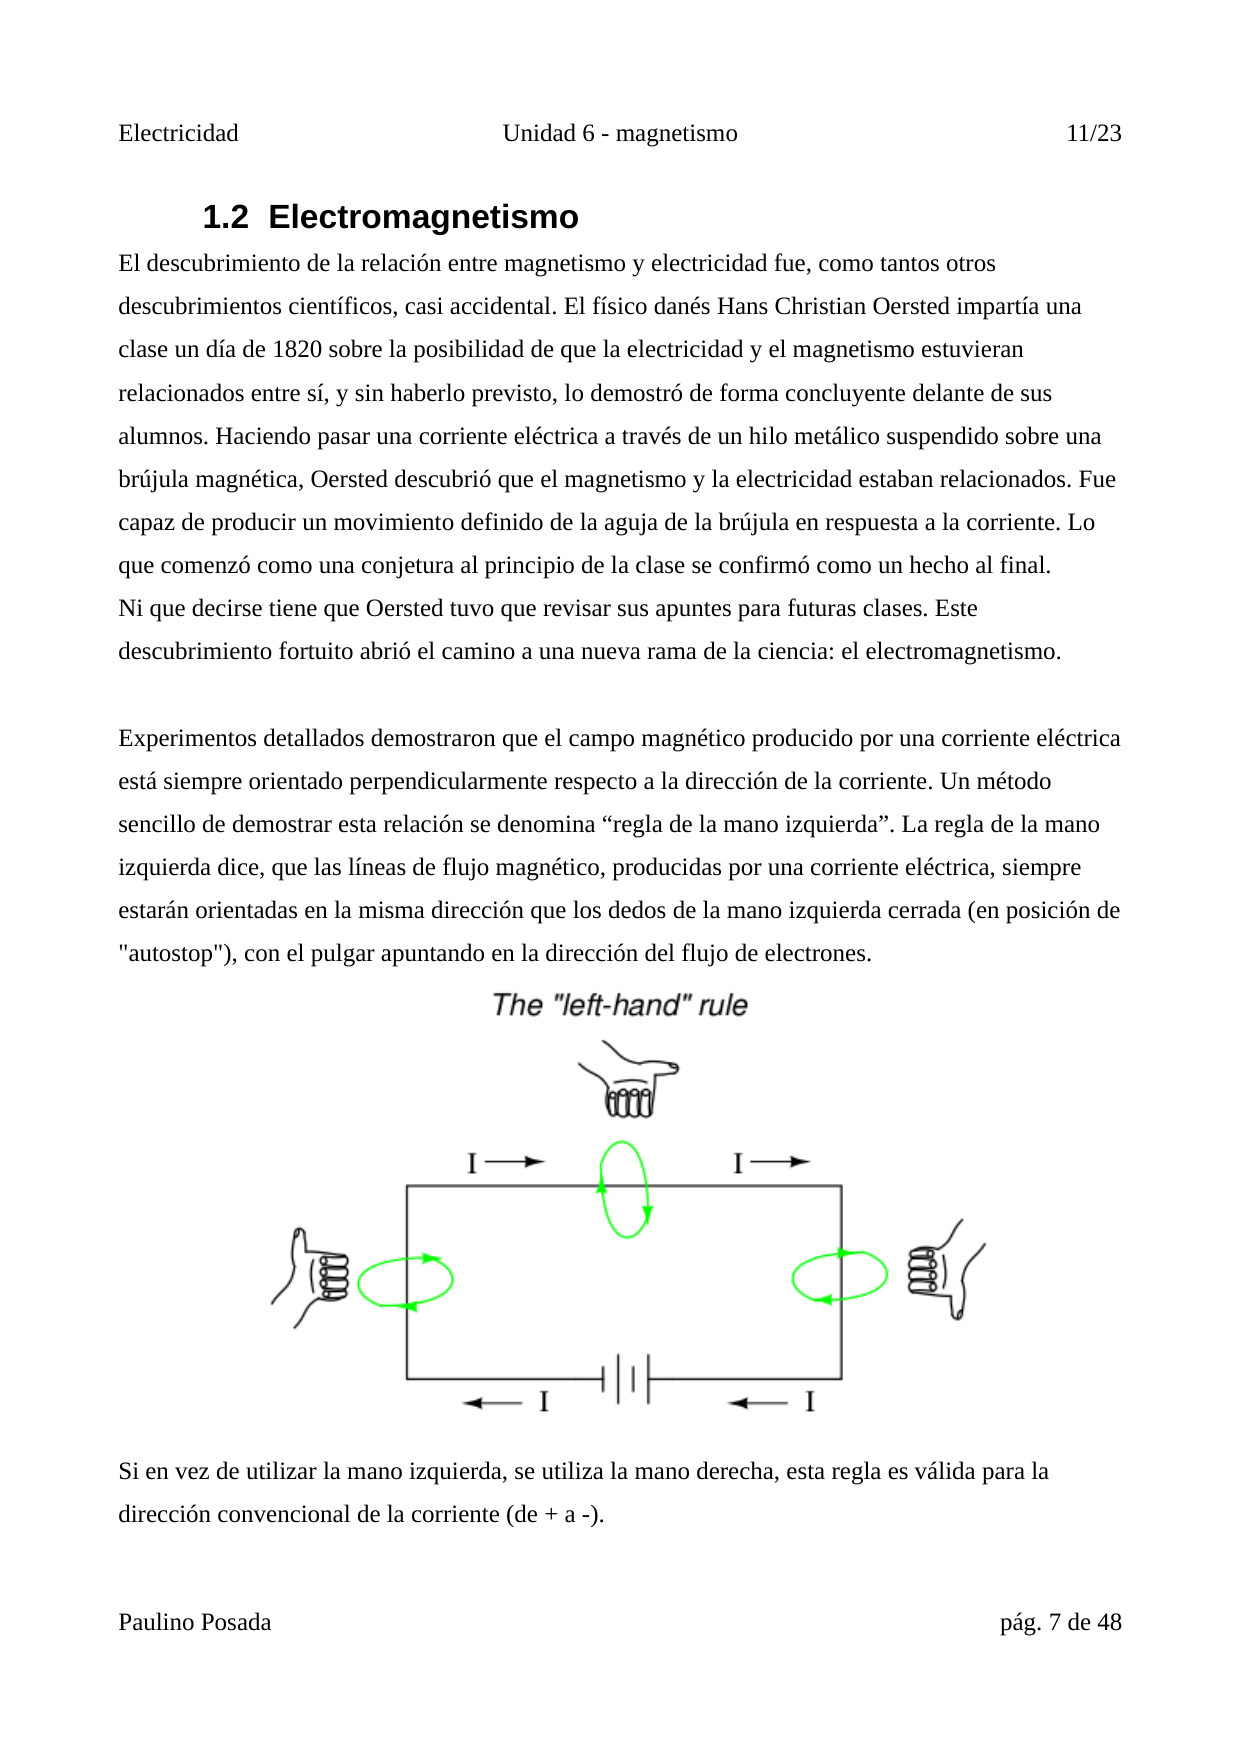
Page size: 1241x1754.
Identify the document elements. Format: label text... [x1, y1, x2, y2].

subtitle Electromagnetismo [193, 197, 1122, 236]
text Experimentos detallados demostraron que el campo magnético producido por una corriente eléctrica está siempre orientado perpendicularmente respecto a la dirección de la corriente. Un método sencillo de demostrar esta relación se denomina “regla de la mano izquierda”. La regla de la mano izquierda dice, que las líneas de flujo magnético, producidas por una corriente eléctrica, siempre estarán orientadas en la misma dirección que los dedos de la mano izquierda cerrada (en posición de "autostop"), con el pulgar apuntando en la dirección del flujo de electrones. [118, 723, 1122, 967]
text Ni que decirse tiene que Oersted tuvo que revisar sus apuntes para futuras clases. Este descubrimiento fortuito abrió el camino a una nueva rama de la ciencia: el electromagnetismo. [118, 593, 1122, 665]
text Si en vez de utilizar la mano izquierda, se utiliza la mano derecha, esta regla es válida para la dirección convencional de la corriente (de + a -). [118, 1456, 1122, 1528]
picture [228, 981, 1012, 1421]
text El descubrimiento de la relación entre magnetismo y electricidad fue, como tantos otros descubrimientos científicos, casi accidental. El físico danés Hans Christian Oersted impartía una clase un día de 1820 sobre la posibilidad de que la electricidad y el magnetismo estuvieran relacionados entre sí, y sin haberlo previsto, lo demostró de forma concluyente delante de sus alumnos. Haciendo pasar una corriente eléctrica a través de un hilo metálico suspendido sobre una brújula magnética, Oersted descubrió que el magnetismo y la electricidad estaban relacionados. Fue capaz de producir un movimiento definido de la aguja de la brújula en respuesta a la corriente. Lo que comenzó como una conjetura al principio de la clase se confirmó como un hecho al final. [118, 248, 1122, 579]
